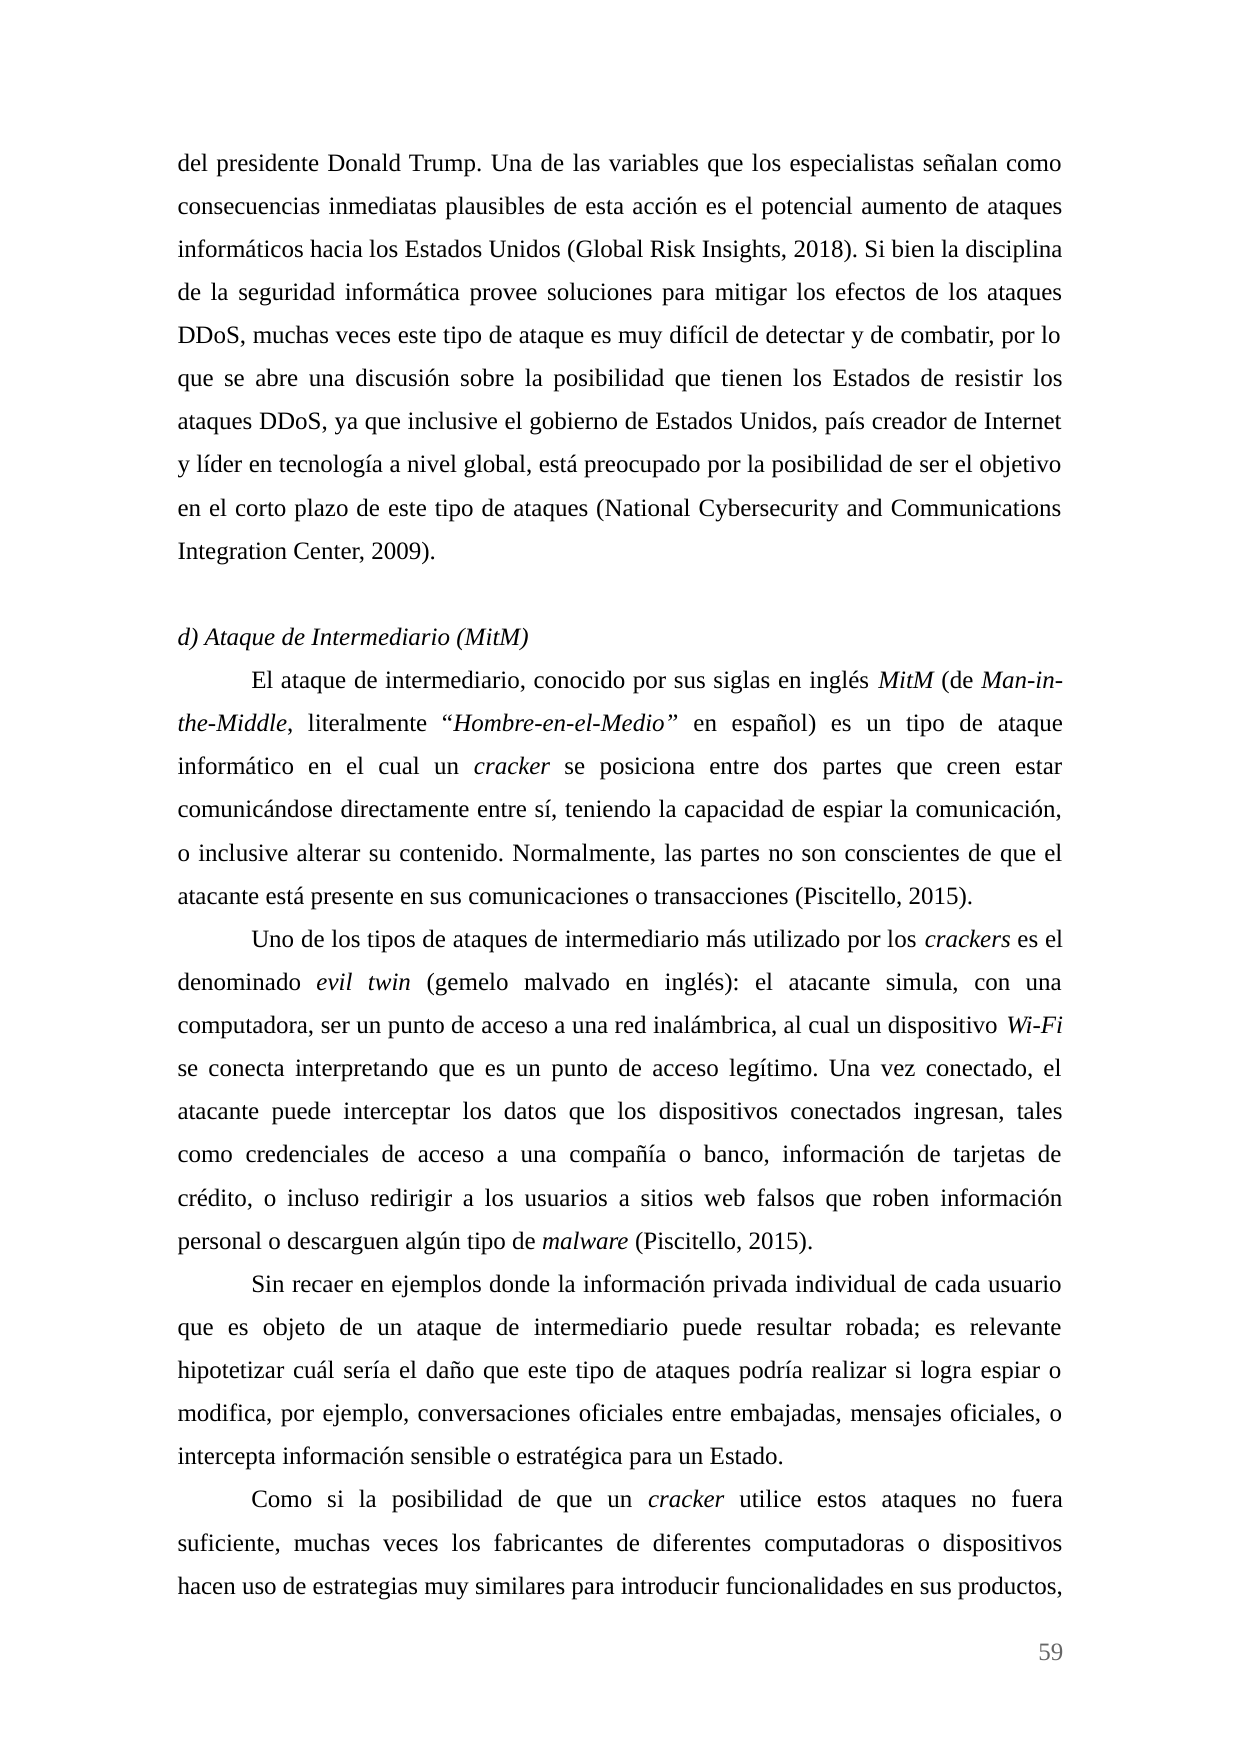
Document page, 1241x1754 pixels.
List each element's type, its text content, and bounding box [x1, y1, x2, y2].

text del presidente Donald Trump. Una de las variables que los especialistas señalan como consecuencias inmediatas plausibles de esta acción es el potencial aumento de ataques informáticos hacia los Estados Unidos (Global Risk Insights, 2018). Si bien la disciplina de la seguridad informática provee soluciones para mitigar los efectos de los ataques DDoS, muchas veces este tipo de ataque es muy difícil de detectar y de combatir, por lo que se abre una discusión sobre la posibilidad que tienen los Estados de resistir los ataques DDoS, ya que inclusive el gobierno de Estados Unidos, país creador de Internet y líder en tecnología a nivel global, está preocupado por la posibilidad de ser el objetivo en el corto plazo de este tipo de ataques (National Cybersecurity and Communications Integration Center, 2009). [177, 148, 1063, 564]
text Sin recaer en ejemplos donde la información privada individual de cada usuario que es objeto de un ataque de intermediario puede resultar robada; es relevante hipotetizar cuál sería el daño que este tipo de ataques podría realizar si logra espiar o modifica, por ejemplo, conversaciones oficiales entre embajadas, mensajes oficiales, o intercepta información sensible o estratégica para un Estado. [177, 1269, 1063, 1470]
text d) Ataque de Intermediario (MitM) [177, 622, 1063, 651]
text Como si la posibilidad de que un cracker utilice estos ataques no fuera suficiente, muchas veces los fabricantes de diferentes computadoras o dispositivos hacen uso de estrategias muy similares para introducir funcionalidades en sus productos, [177, 1484, 1063, 1599]
text El ataque de intermediario, conocido por sus siglas en inglés MitM (de Man-in-the-Middle, literalmente “Hombre-en-el-Medio” en español) es un tipo de ataque informático en el cual un cracker se posiciona entre dos partes que creen estar comunicándose directamente entre sí, teniendo la capacidad de espiar la comunicación, o inclusive alterar su contenido. Normalmente, las partes no son conscientes de que el atacante está presente en sus comunicaciones o transacciones (Piscitello, 2015). [177, 665, 1063, 909]
text Uno de los tipos de ataques de intermediario más utilizado por los crackers es el denominado evil twin (gemelo malvado en inglés): el atacante simula, con una computadora, ser un punto de acceso a una red inalámbrica, al cual un dispositivo Wi-Fi se conecta interpretando que es un punto de acceso legítimo. Una vez conectado, el atacante puede interceptar los datos que los dispositivos conectados ingresan, tales como credenciales de acceso a una compañía o banco, información de tarjetas de crédito, o incluso redirigir a los usuarios a sitios web falsos que roben información personal o descarguen algún tipo de malware (Piscitello, 2015). [177, 924, 1063, 1254]
